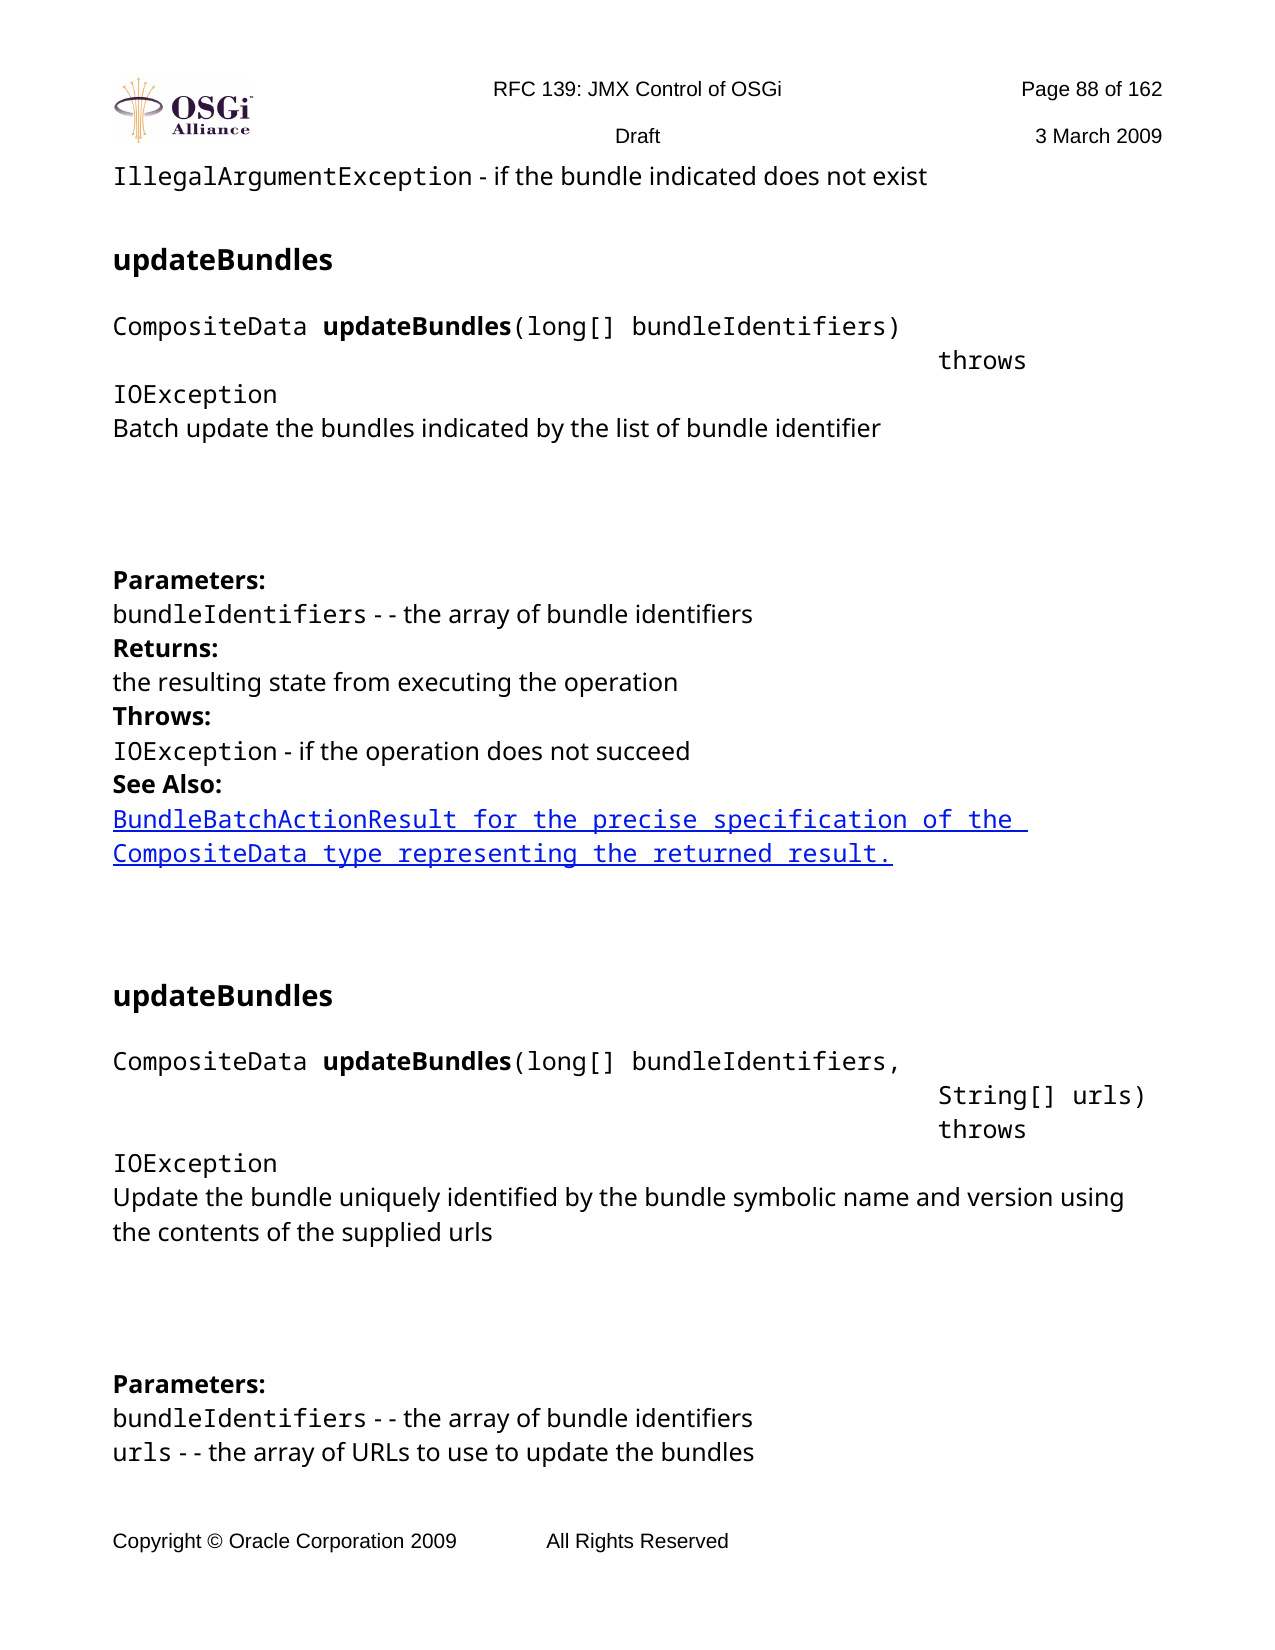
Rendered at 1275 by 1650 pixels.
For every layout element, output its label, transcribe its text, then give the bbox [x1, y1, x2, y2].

text throws IOException [112, 342, 1162, 411]
text String[] urls) [112, 1078, 1162, 1112]
text CompositeData updateBundles(long[] bundleIdentifiers) [112, 308, 1162, 342]
text updateBundles [112, 975, 1162, 1015]
picture [114, 78, 254, 143]
text Throws: [112, 699, 1162, 733]
text CompositeData updateBundles(long[] bundleIdentifiers, [112, 1044, 1162, 1078]
text bundleIdentifiers - - the array of bundle identifiers [112, 597, 1162, 631]
text Update the bundle uniquely identified by the bundle symbolic name and version using the contents of the supplied urls [112, 1180, 1162, 1248]
text Parameters: [112, 1366, 1162, 1400]
text bundleIdentifiers - - the array of bundle identifiers [112, 1400, 1162, 1434]
text throws IOException [112, 1112, 1162, 1180]
text Parameters: [112, 563, 1162, 597]
text urls - - the array of URLs to use to update the bundles [112, 1434, 1162, 1468]
text updateBundles [112, 239, 1162, 279]
text IllegalArgumentException - if the bundle indicated does not exist [112, 159, 1162, 193]
text Batch update the bundles indicated by the list of bundle identifier [112, 411, 1162, 445]
text Returns: [112, 631, 1162, 665]
text IOException - if the operation does not succeed [112, 733, 1162, 767]
text BundleBatchActionResult for the precise specification of the CompositeData type representing the returned result. [112, 801, 1162, 869]
text See Also: [112, 767, 1162, 801]
text the resulting state from executing the operation [112, 665, 1162, 699]
